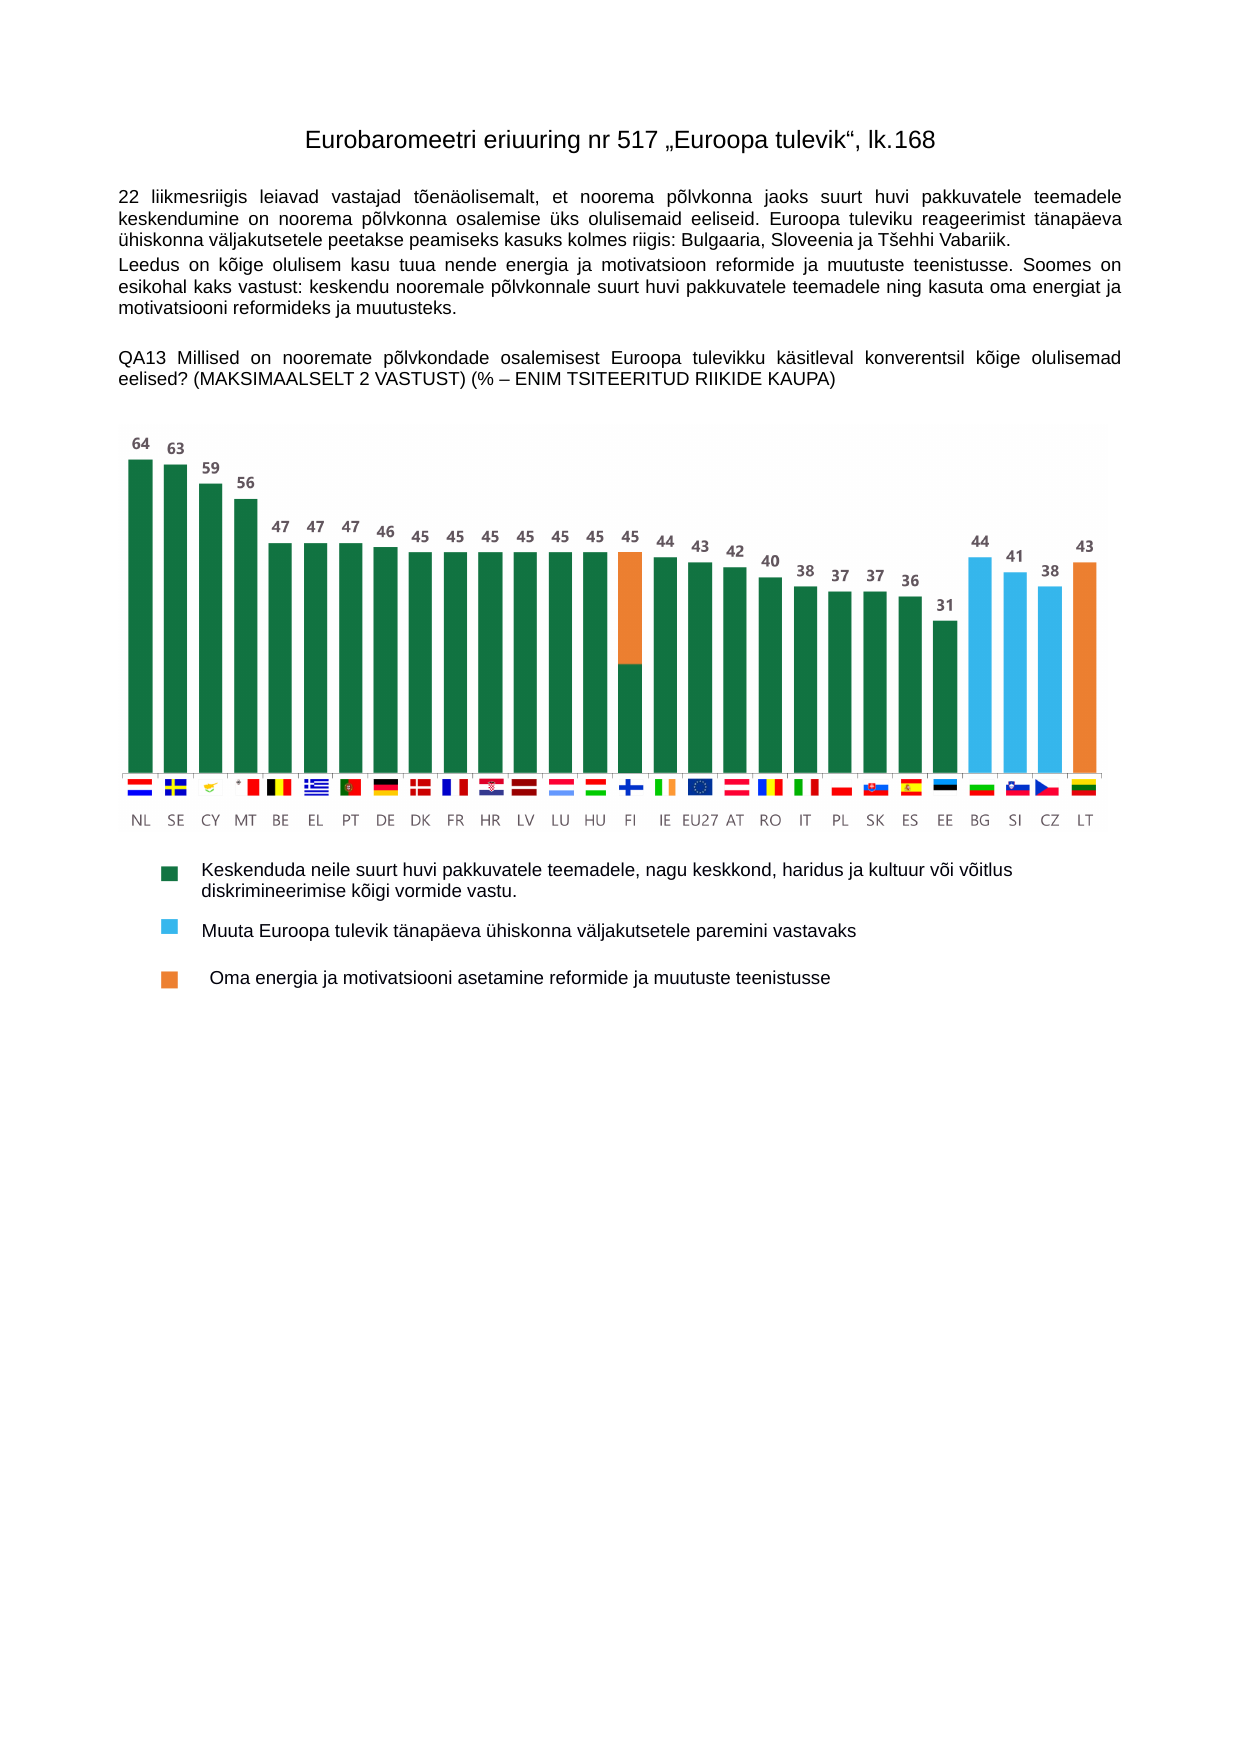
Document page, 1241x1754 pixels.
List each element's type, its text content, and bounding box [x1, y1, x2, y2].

picture [131, 854, 192, 997]
text 22 liikmesriigis leiavad vastajad tõenäolisemalt, et noorema põlvkonna jaoks suurt huvi pakkuvatele teemadele keskendumine on noorema põlvkonna osalemise üks olulisemaid eeliseid. Euroopa tuleviku reageerimist tänapäeva ühiskonna väljakutsetele peetakse peamiseks kasuks kolmes riigis: Bulgaaria, Sloveenia ja Tšehhi Vabariik. [118, 186, 1122, 251]
picture [118, 424, 1108, 832]
text QA13 Millised on nooremate põlvkondade osalemisest Euroopa tulevikku käsitleval konverentsil kõige olulisemad eelised? (MAKSIMAALSELT 2 VASTUST) (% – ENIM TSITEERITUD RIIKIDE KAUPA) [118, 347, 1122, 390]
text Leedus on kõige olulisem kasu tuua nende energia ja motivatsioon reformide ja muutuste teenistusse. Soomes on esikohal kaks vastust: keskendu nooremale põlvkonnale suurt huvi pakkuvatele teemadele ning kasuta oma energiat ja motivatsiooni reformideks ja muutusteks. [118, 254, 1122, 319]
